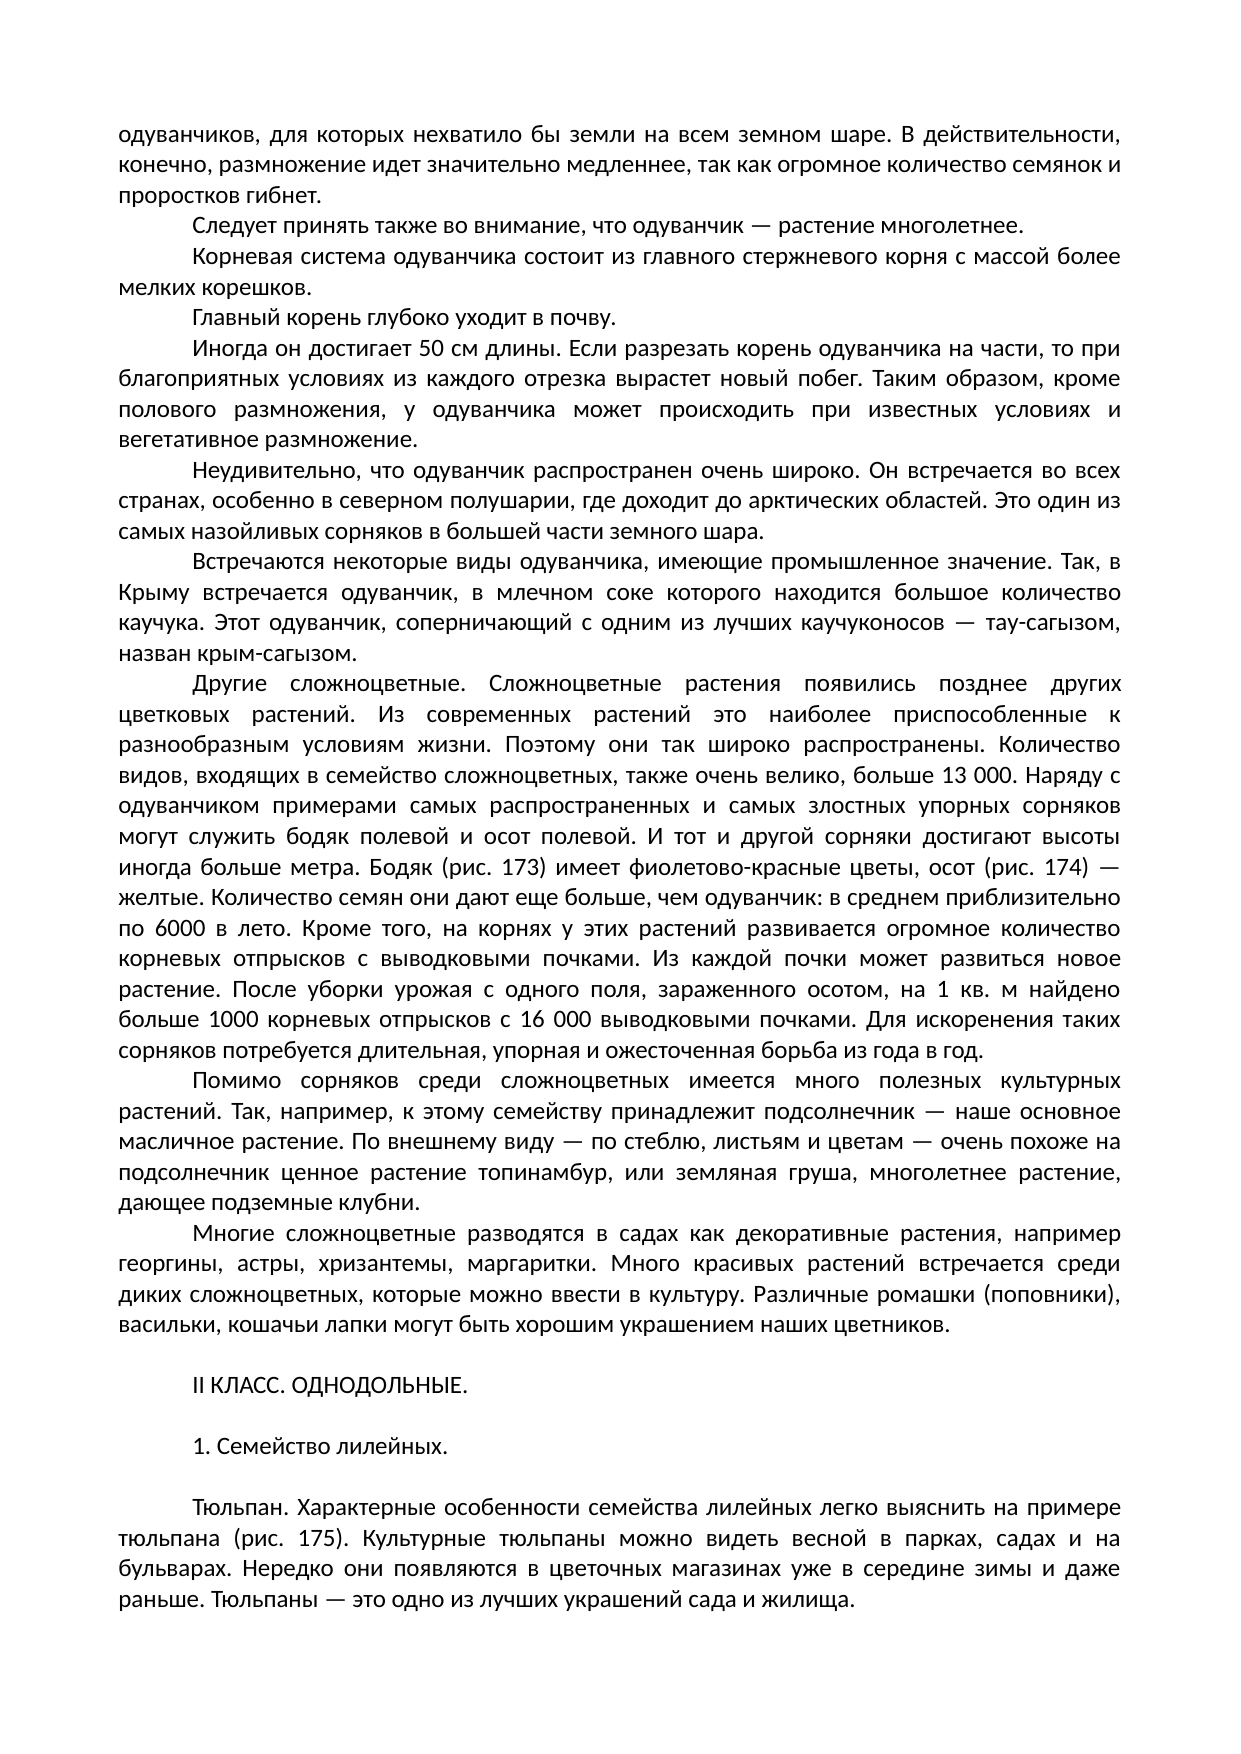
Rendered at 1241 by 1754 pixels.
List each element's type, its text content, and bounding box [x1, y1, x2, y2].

text Многие сложноцветные разводятся в садах как декоративные растения, например георгины, астры, хризантемы, маргаритки. Много красивых растений встречается среди диких сложноцветных, которые можно ввести в культуру. Различные ромашки (поповники), васильки, кошачьи лапки могут быть хорошим украшением наших цветников. [118, 1217, 1122, 1339]
text Встречаются некоторые виды одуванчика, имеющие промышленное значение. Так, в Крыму встречается одуванчик, в млечном соке которого находится большое количество каучука. Этот одуванчик, соперничающий с одним из лучших каучуконосов — тау-сагызом, назван крым-сагызом. [118, 545, 1122, 667]
text Иногда он достигает 50 см длины. Если разрезать корень одуванчика на части, то при благоприятных условиях из каждого отрезка вырастет новый побег. Таким образом, кроме полового размножения, у одуванчика может происходить при известных условиях и вегетативное размножение. [118, 332, 1122, 454]
text II КЛАСС. ОДНОДОЛЬНЫЕ. [118, 1369, 1122, 1400]
text одуванчиков, для которых нехватило бы земли на всем земном шаре. В действительности, конечно, размножение идет значительно медленнее, так как огромное количество семянок и проростков гибнет. [118, 118, 1122, 210]
text Главный корень глубоко уходит в почву. [118, 301, 1122, 332]
text 1. Семейство лилейных. [118, 1431, 1122, 1461]
text Помимо сорняков среди сложноцветных имеется много полезных культурных растений. Так, например, к этому семейству принадлежит подсолнечник — наше основное масличное растение. По внешнему виду — по стеблю, листьям и цветам — очень похоже на подсолнечник ценное растение топинамбур, или земляная груша, многолетнее растение, дающее подземные клубни. [118, 1064, 1122, 1217]
text Следует принять также во внимание, что одуванчик — растение многолетнее. [118, 210, 1122, 240]
text Корневая система одуванчика состоит из главного стержневого корня с массой более мелких корешков. [118, 240, 1122, 301]
text Неудивительно, что одуванчик распространен очень широко. Он встречается во всех странах, особенно в северном полушарии, где доходит до арктических областей. Это один из самых назойливых сорняков в большей части земного шара. [118, 454, 1122, 545]
text Тюльпан. Характерные особенности семейства лилейных легко выяснить на примере тюльпана (рис. 175). Культурные тюльпаны можно видеть весной в парках, садах и на бульварах. Нередко они появляются в цветочных магазинах уже в середине зимы и даже раньше. Тюльпаны — это одно из лучших украшений сада и жилища. [118, 1492, 1122, 1614]
text Другие сложноцветные. Сложноцветные растения появились позднее других цветковых растений. Из современных растений это наиболее приспособленные к разнообразным условиям жизни. Поэтому они так широко распространены. Количество видов, входящих в семейство сложноцветных, также очень велико, больше 13 000. Наряду с одуванчиком примерами самых распространенных и самых злостных упорных сорняков могут служить бодяк полевой и осот полевой. И тот и другой сорняки достигают высоты иногда больше метра. Бодяк (рис. 173) имеет фиолетово-красные цветы, осот (рис. 174) — желтые. Количество семян они дают еще больше, чем одуванчик: в среднем приблизительно по 6000 в лето. Кроме того, на корнях у этих растений развивается огромное количество корневых отпрысков с выводковыми почками. Из каждой почки может развиться новое растение. После уборки урожая с одного поля, зараженного осотом, на 1 кв. м найдено больше 1000 корневых отпрысков с 16 000 выводковыми почками. Для искоренения таких сорняков потребуется длительная, упорная и ожесточенная борьба из года в год. [118, 667, 1122, 1064]
